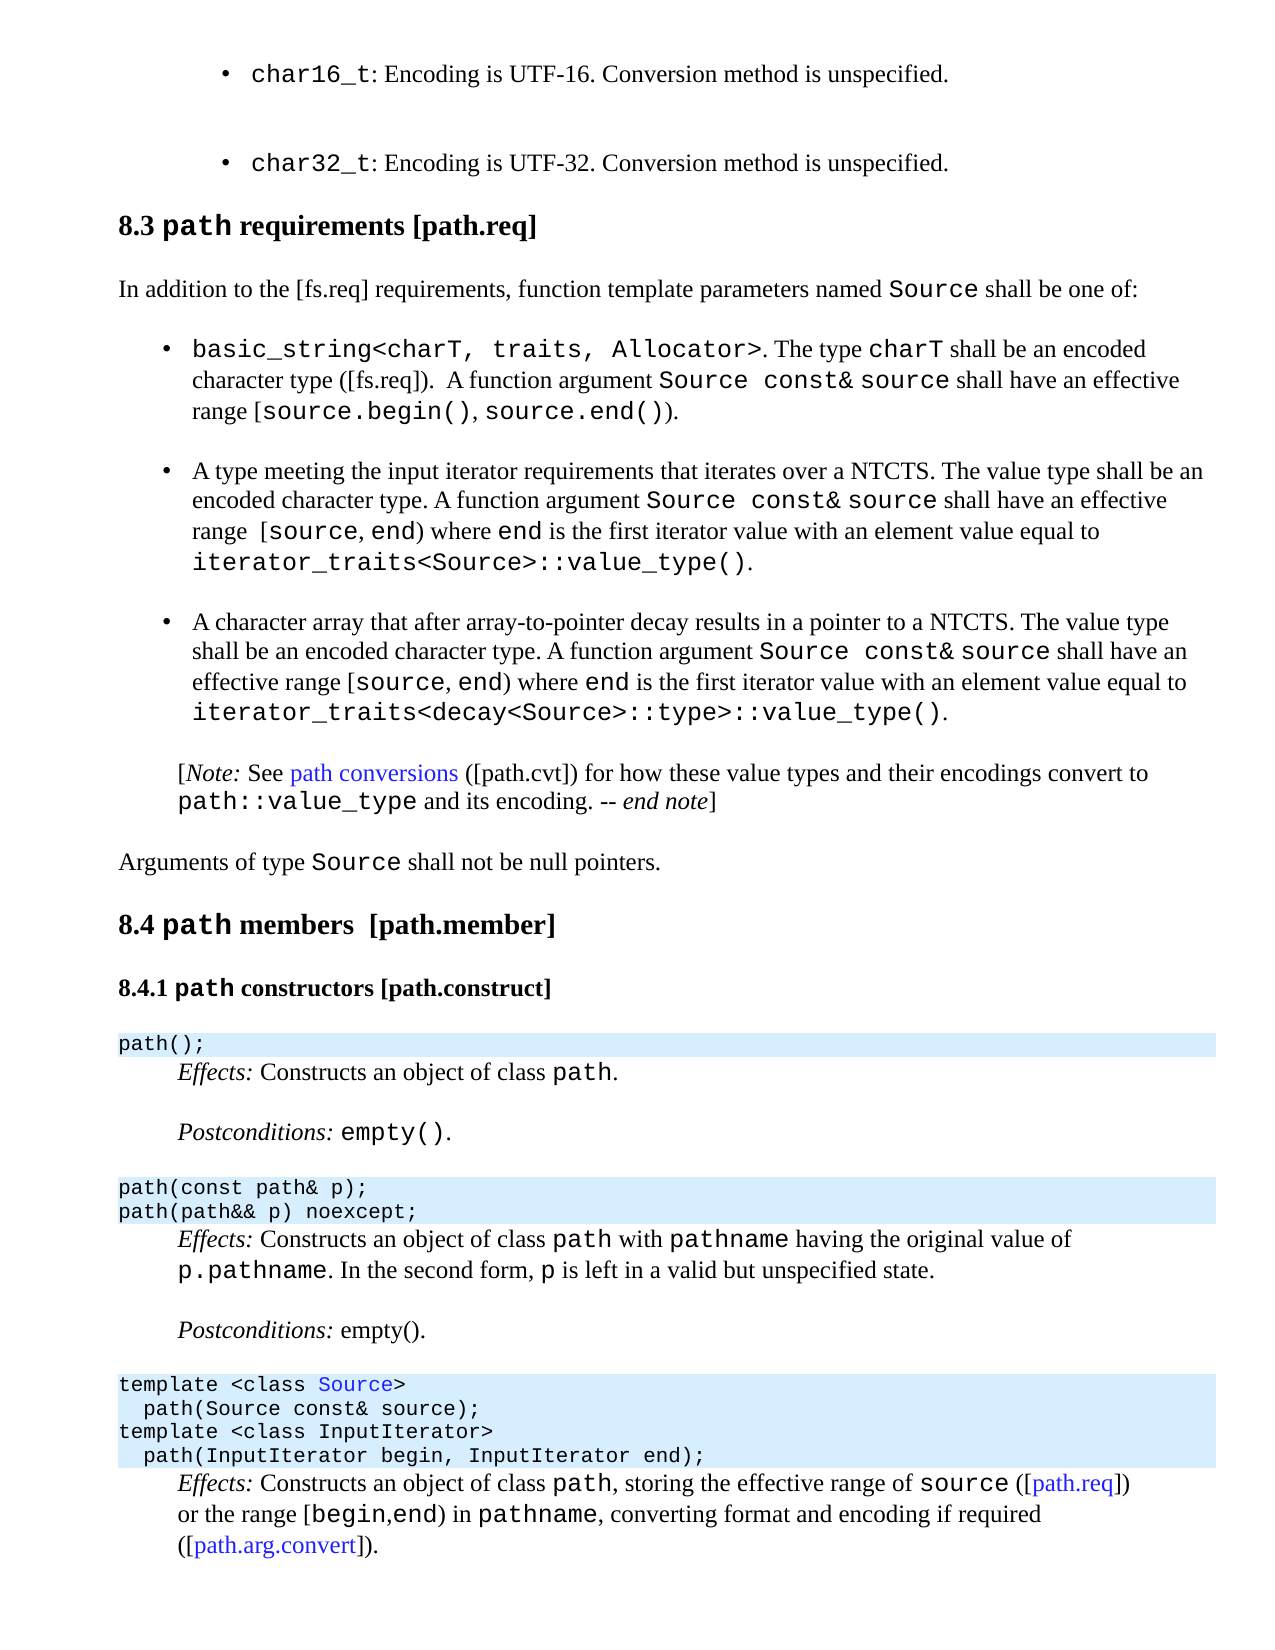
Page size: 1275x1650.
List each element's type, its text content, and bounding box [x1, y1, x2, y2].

text Effects: Constructs an object of class path, storing the effective range of source ([path.req]) or the range [begin,end) in pathname, converting format and encoding if required ([path.arg.convert]). [177, 1468, 1157, 1559]
list char32_t: Encoding is UTF-32. Conversion method is unspecified. [221, 148, 1157, 179]
list A character array that after array-to-pointer decay results in a pointer to a NTCTS. The value type shall be an encoded character type. A function argument Source const& source shall have an effective range [source, end) where end is the first iterator value with an element value equal to iterator_traits<decay<Source>::type>::value_type(). [162, 607, 1216, 728]
text template <class Source> [118, 1374, 1216, 1397]
subtitle 8.4.1 path constructors [path.construct] [118, 973, 1216, 1003]
text Postconditions: empty(). [177, 1117, 1157, 1148]
text template <class InputIterator> [118, 1421, 1216, 1445]
list char16_t: Encoding is UTF-16. Conversion method is unspecified. [221, 59, 1157, 119]
text [Note: See path conversions ([path.cvt]) for how these value types and their encodings convert to path::value_type and its encoding. -- end note] [177, 758, 1157, 817]
text path(); [118, 1033, 1216, 1057]
text In addition to the [fs.req] requirements, function template parameters named Source shall be one of: [118, 274, 1216, 305]
text path(path&& p) noexcept; [118, 1201, 1216, 1224]
text Effects: Constructs an object of class path. [177, 1057, 1157, 1087]
subtitle 8.3 path requirements [path.req] [118, 208, 1216, 244]
subtitle 8.4 path members [path.member] [118, 907, 1216, 943]
text Postconditions: empty(). [177, 1316, 1157, 1344]
text Effects: Constructs an object of class path with pathname having the original value of p.pathname. In the second form, p is left in a valid but unspecified state. [177, 1224, 1157, 1286]
text path(Source const& source); [118, 1397, 1216, 1421]
list A type meeting the input iterator requirements that iterates over a NTCTS. The value type shall be an encoded character type. A function argument Source const& source shall have an effective range [source, end) where end is the first iterator value with an element value equal to iterator_traits<Source>::value_type(). [162, 456, 1216, 577]
list basic_string<charT, traits, Allocator>. The type charT shall be an encoded character type ([fs.req]). A function argument Source const& source shall have an effective range [source.begin(), source.end()). [162, 334, 1216, 427]
text path(InputIterator begin, InputIterator end); [118, 1445, 1216, 1468]
text Arguments of type Source shall not be null pointers. [118, 847, 1216, 878]
text path(const path& p); [118, 1177, 1216, 1201]
